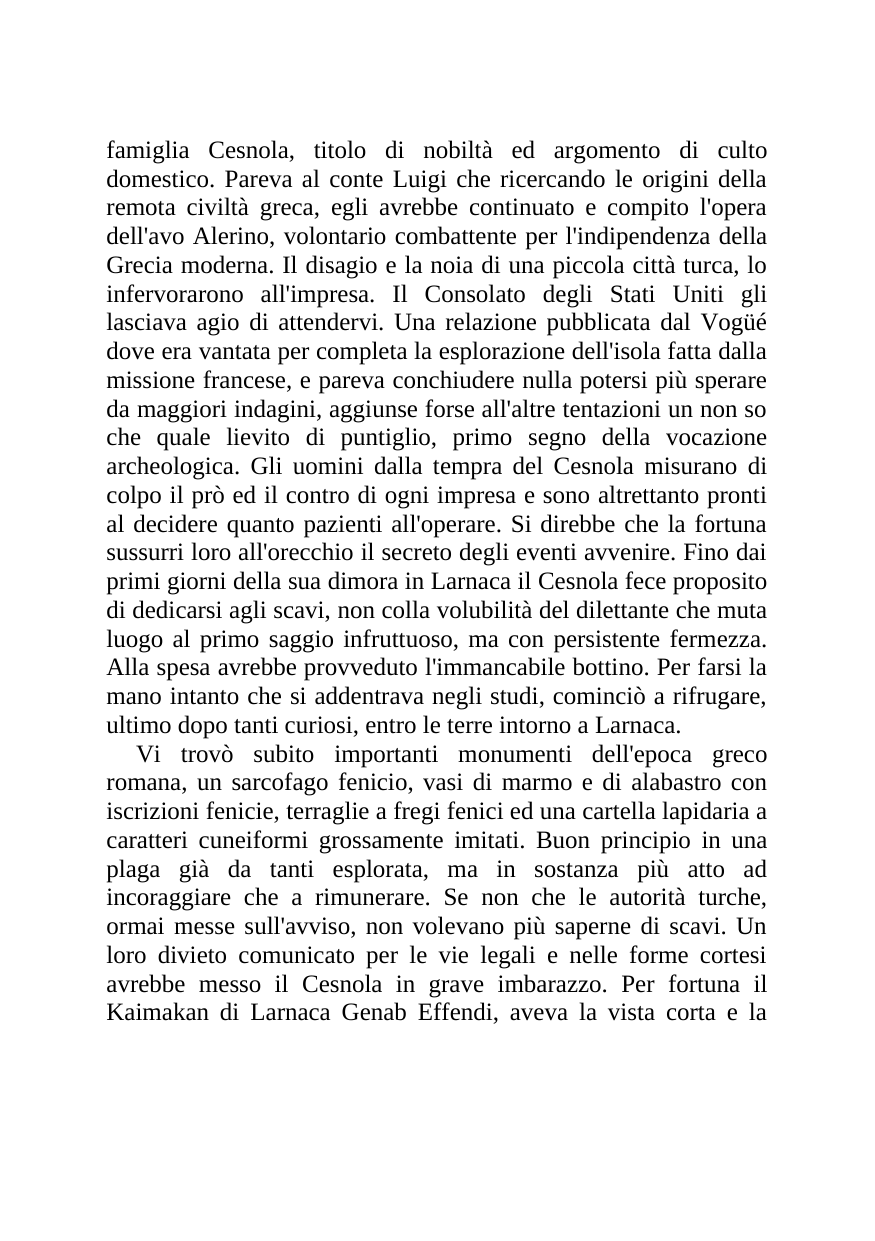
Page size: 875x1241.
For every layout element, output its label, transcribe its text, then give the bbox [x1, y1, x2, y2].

text famiglia Cesnola, titolo di nobiltà ed argomento di culto domestico. Pareva al conte Luigi che ricercando le origini della remota civiltà greca, egli avrebbe continuato e compito l'opera dell'avo Alerino, volontario combattente per l'indipendenza della Grecia moderna. Il disagio e la noia di una piccola città turca, lo infervorarono all'impresa. Il Consolato degli Stati Uniti gli lasciava agio di attendervi. Una relazione pubblicata dal Vogüé dove era vantata per completa la esplorazione dell'isola fatta dalla missione francese, e pareva conchiudere nulla potersi più sperare da maggiori indagini, aggiunse forse all'altre tentazioni un non so che quale lievito di puntiglio, primo segno della vocazione archeologica. Gli uomini dalla tempra del Cesnola misurano di colpo il prò ed il contro di ogni impresa e sono altrettanto pronti al decidere quanto pazienti all'operare. Si direbbe che la fortuna sussurri loro all'orecchio il secreto degli eventi avvenire. Fino dai primi giorni della sua dimora in Larnaca il Cesnola fece proposito di dedicarsi agli scavi, non colla volubilità del dilettante che muta luogo al primo saggio infruttuoso, ma con persistente fermezza. Alla spesa avrebbe provveduto l'immancabile bottino. Per farsi la mano intanto che si addentrava negli studi, cominciò a rifrugare, ultimo dopo tanti curiosi, entro le terre intorno a Larnaca. [106, 135, 768, 739]
text Vi trovò subito importanti monumenti dell'epoca greco romana, un sarcofago fenicio, vasi di marmo e di alabastro con iscrizioni fenicie, terraglie a fregi fenici ed una cartella lapidaria a caratteri cuneiformi grossamente imitati. Buon principio in una plaga già da tanti esplorata, ma in sostanza più atto ad incoraggiare che a rimunerare. Se non che le autorità turche, ormai messe sull'avviso, non volevano più saperne di scavi. Un loro divieto comunicato per le vie legali e nelle forme cortesi avrebbe messo il Cesnola in grave imbarazzo. Per fortuna il Kaimakan di Larnaca Genab Effendi, aveva la vista corta e la [106, 739, 768, 1026]
